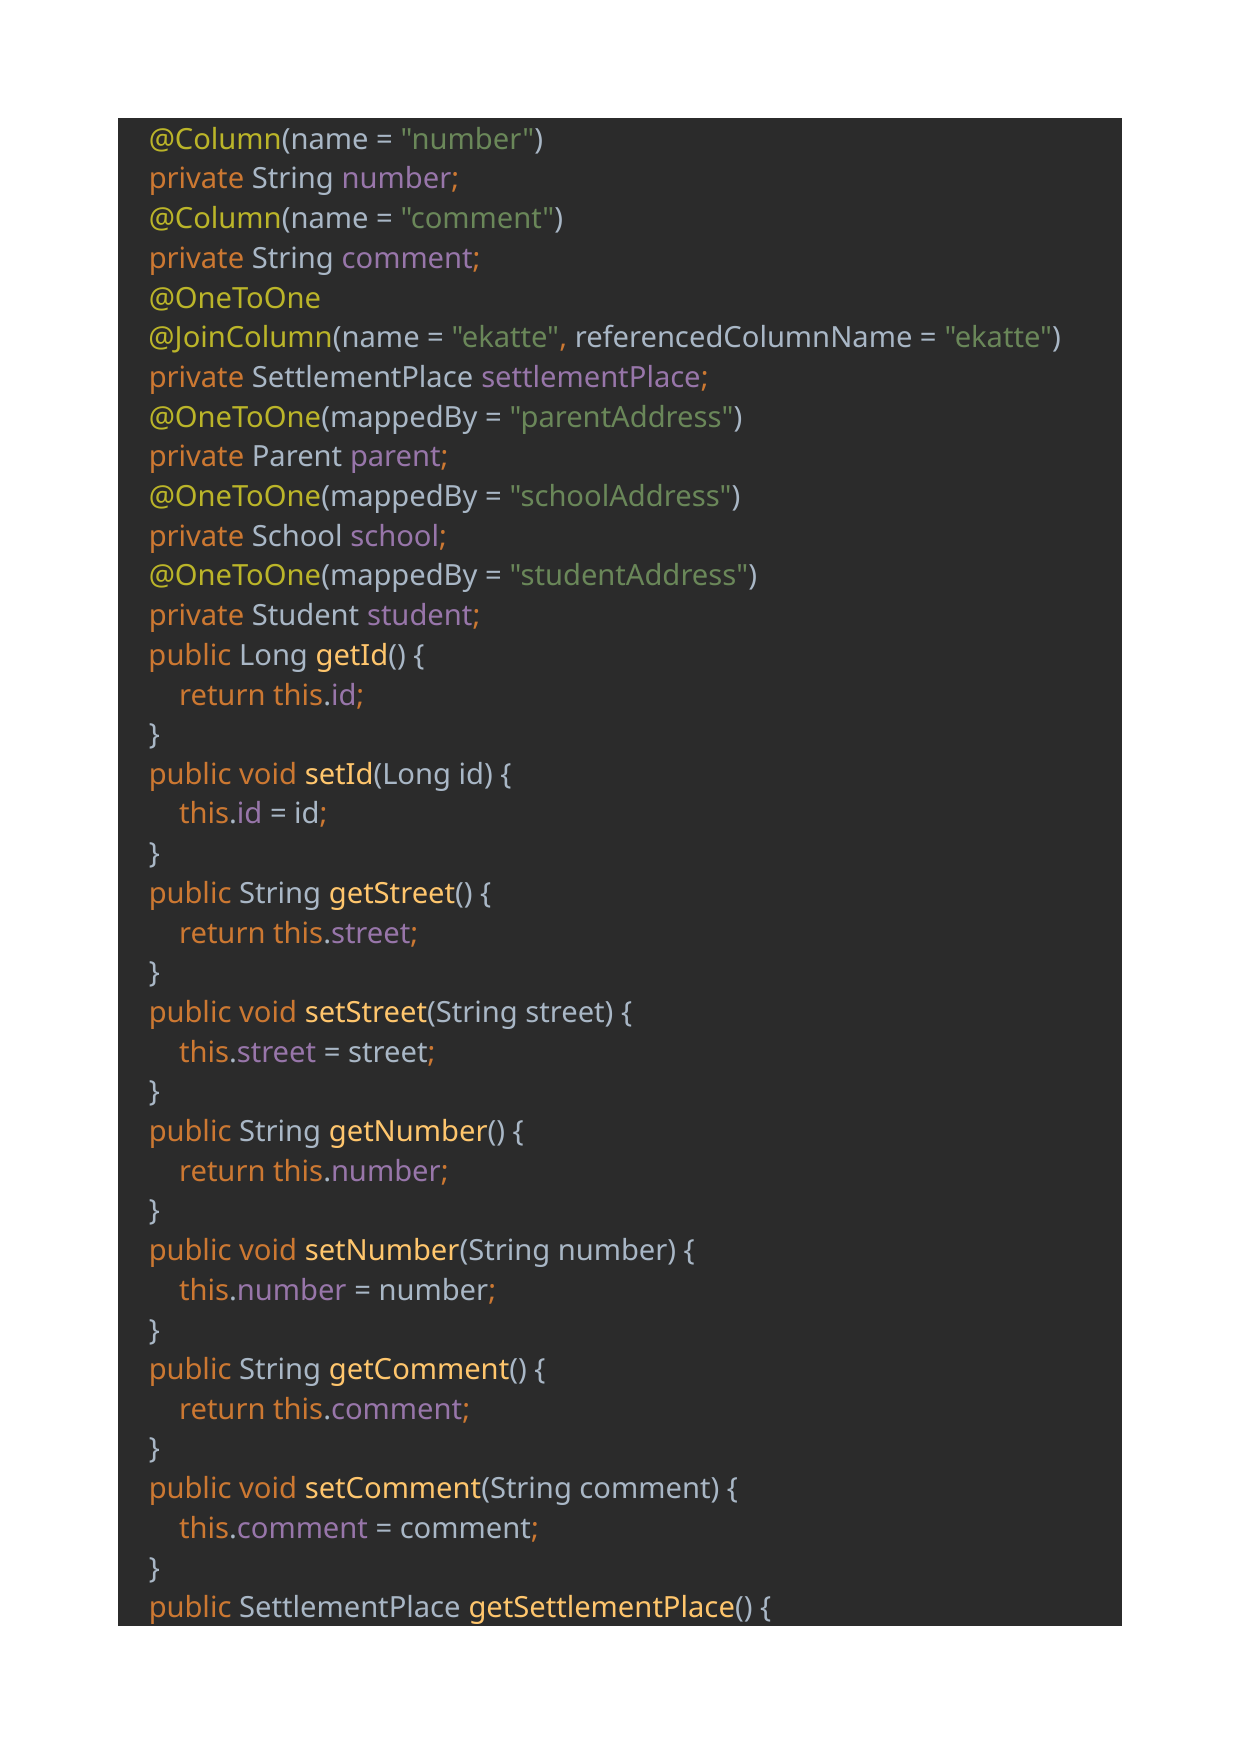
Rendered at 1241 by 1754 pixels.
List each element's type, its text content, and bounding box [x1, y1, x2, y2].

text public SettlementPlace getSettlementPlace() { [118, 1587, 1122, 1626]
text this.street = street; [118, 1031, 1122, 1071]
text public void setId(Long id) { [118, 753, 1122, 793]
text @Column(name = "number") [118, 118, 1122, 158]
text return this.comment; [118, 1388, 1122, 1428]
text } [118, 832, 1122, 872]
text public String getComment() { [118, 1348, 1122, 1388]
text @OneToOne [118, 277, 1122, 317]
text private School school; [118, 515, 1122, 555]
text private String comment; [118, 237, 1122, 277]
text @OneToOne(mappedBy = "studentAddress") [118, 555, 1122, 594]
text private String number; [118, 158, 1122, 197]
text public void setComment(String comment) { [118, 1467, 1122, 1507]
text @OneToOne(mappedBy = "parentAddress") [118, 396, 1122, 436]
text return this.id; [118, 674, 1122, 713]
text } [118, 1190, 1122, 1229]
text } [118, 952, 1122, 991]
text return this.number; [118, 1150, 1122, 1190]
text public String getNumber() { [118, 1110, 1122, 1150]
text } [118, 713, 1122, 753]
text private Parent parent; [118, 436, 1122, 475]
text private SettlementPlace settlementPlace; [118, 356, 1122, 396]
text } [118, 1071, 1122, 1110]
text this.id = id; [118, 793, 1122, 832]
text public void setStreet(String street) { [118, 991, 1122, 1031]
text @OneToOne(mappedBy = "schoolAddress") [118, 475, 1122, 515]
text this.number = number; [118, 1269, 1122, 1309]
text public void setNumber(String number) { [118, 1229, 1122, 1269]
text } [118, 1547, 1122, 1587]
text public Long getId() { [118, 634, 1122, 674]
text return this.street; [118, 912, 1122, 952]
text } [118, 1309, 1122, 1348]
text } [118, 1428, 1122, 1467]
text this.comment = comment; [118, 1507, 1122, 1547]
text private Student student; [118, 594, 1122, 634]
text @Column(name = "comment") [118, 197, 1122, 237]
text public String getStreet() { [118, 872, 1122, 912]
text @JoinColumn(name = "ekatte", referencedColumnName = "ekatte") [118, 317, 1122, 356]
